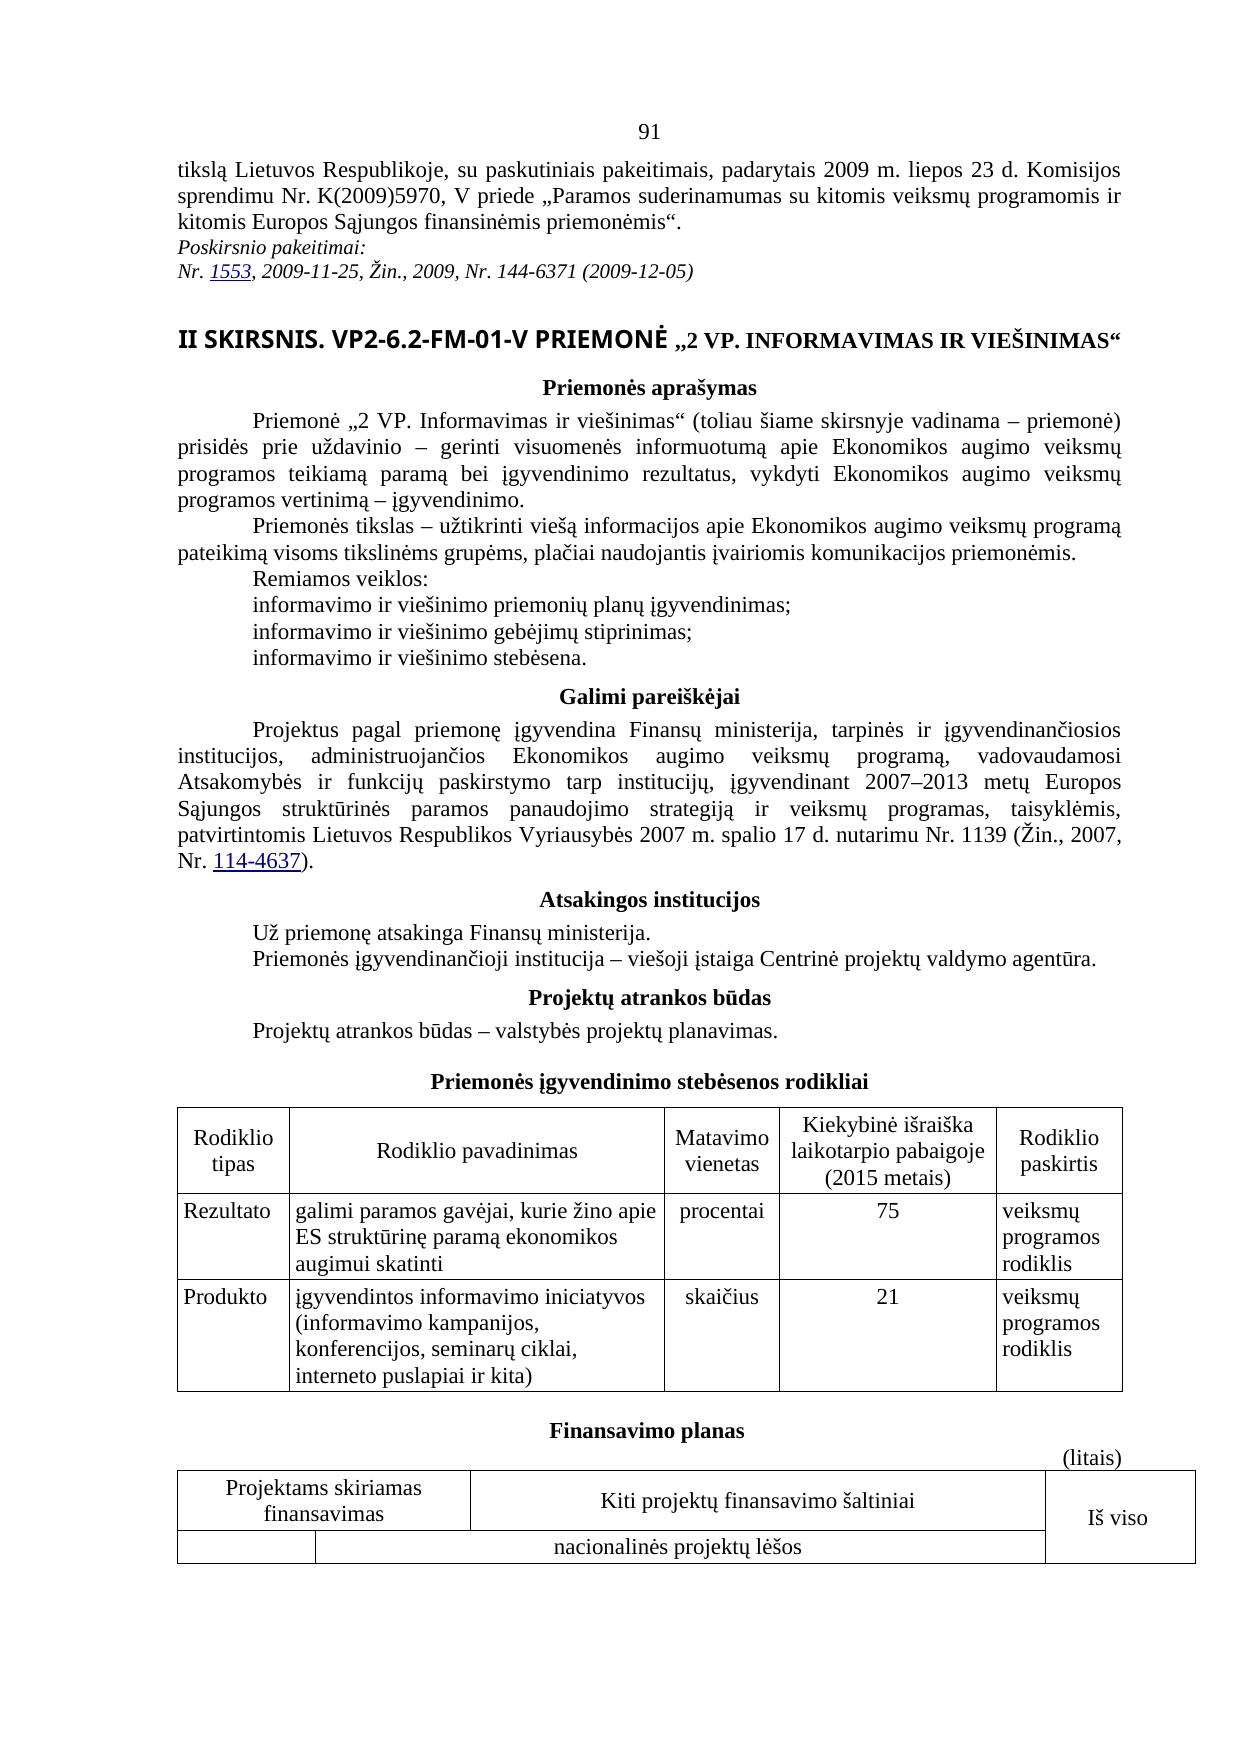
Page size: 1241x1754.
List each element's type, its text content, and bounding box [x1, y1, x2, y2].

text Poskirsnio pakeitimai: [177, 235, 1122, 259]
text Finansavimo planas [177, 1417, 1122, 1443]
text informavimo ir viešinimo stebėsena. [177, 644, 1122, 671]
table_header Iš viso [1046, 1471, 1195, 1563]
table_cell procentai [665, 1194, 779, 1279]
table_cell skaičius [665, 1280, 779, 1391]
text Priemonės įgyvendinančioji institucija – viešoji įstaiga Centrinė projektų valdymo agentūra. [177, 945, 1122, 972]
table_cell 75 [780, 1194, 996, 1279]
table_cell įgyvendintos informavimo iniciatyvos (informavimo kampanijos, konferencijos, seminarų ciklai, interneto puslapiai ir kita) [290, 1280, 664, 1391]
text Projektus pagal priemonę įgyvendina Finansų ministerija, tarpinės ir įgyvendinančiosios institucijos, administruojančios Ekonomikos augimo veiksmų programą, vadovaudamosi Atsakomybės ir funkcijų paskirstymo tarp institucijų, įgyvendinant 2007–2013 metų Europos Sąjungos struktūrinės paramos panaudojimo strategiją ir veiksmų programas, taisyklėmis, patvirtintomis Lietuvos Respublikos Vyriausybės 2007 m. spalio 17 d. nutarimu Nr. 1139 (Žin., 2007, Nr. 114-4637). [177, 716, 1122, 874]
table_header Rodiklio pavadinimas [290, 1108, 664, 1193]
text Priemonė „2 VP. Informavimas ir viešinimas“ (toliau šiame skirsnyje vadinama – priemonė) prisidės prie uždavinio – gerinti visuomenės informuotumą apie Ekonomikos augimo veiksmų programos teikiamą paramą bei įgyvendinimo rezultatus, vykdyti Ekonomikos augimo veiksmų programos vertinimą – įgyvendinimo. [177, 407, 1122, 512]
text Remiamos veiklos: [177, 565, 1122, 592]
table_header Rodiklio paskirtis [997, 1108, 1122, 1193]
table_header Kiti projektų finansavimo šaltiniai [471, 1471, 1045, 1529]
table_cell Rezultato [178, 1194, 289, 1279]
table_header Matavimo vienetas [665, 1108, 779, 1193]
table_cell nacionalinės projektų lėšos [316, 1531, 1045, 1563]
text Priemonės aprašymas [177, 374, 1122, 401]
text Projektų atrankos būdas – valstybės projektų planavimas. [177, 1017, 1122, 1043]
text (litais) [177, 1443, 1122, 1470]
text informavimo ir viešinimo priemonių planų įgyvendinimas; [177, 592, 1122, 618]
text Atsakingos institucijos [177, 886, 1122, 913]
text Priemonės įgyvendinimo stebėsenos rodikliai [177, 1068, 1122, 1094]
text Už priemonę atsakinga Finansų ministerija. [177, 919, 1122, 945]
table_cell veiksmų programos rodiklis [997, 1194, 1122, 1279]
table_cell 21 [780, 1280, 996, 1391]
subtitle II SKIRSNIS. VP2-6.2-FM-01-V PRIEMONĖ ,,2 VP. Informavimas ir viešinimas“ [177, 322, 1122, 356]
text Galimi pareiškėjai [177, 683, 1122, 709]
table_cell Produkto [178, 1280, 289, 1391]
text Nr. 1553, 2009-11-25, Žin., 2009, Nr. 144-6371 (2009-12-05) [177, 259, 1122, 283]
text Projektų atrankos būdas [177, 984, 1122, 1011]
text informavimo ir viešinimo gebėjimų stiprinimas; [177, 618, 1122, 644]
table_header Rodiklio tipas [178, 1108, 289, 1193]
text Priemonės tikslas – užtikrinti viešą informacijos apie Ekonomikos augimo veiksmų programą pateikimą visoms tikslinėms grupėms, plačiai naudojantis įvairiomis komunikacijos priemonėmis. [177, 512, 1122, 565]
table_header Kiekybinė išraiška laikotarpio pabaigoje (2015 metais) [780, 1108, 996, 1193]
text tikslą Lietuvos Respublikoje, su paskutiniais pakeitimais, padarytais 2009 m. liepos 23 d. Komisijos sprendimu Nr. K(2009)5970, V priede „Paramos suderinamumas su kitomis veiksmų programomis ir kitomis Europos Sąjungos finansinėmis priemonėmis“. [177, 156, 1122, 235]
table_header Projektams skiriamas finansavimas [178, 1471, 470, 1529]
table_cell veiksmų programos rodiklis [997, 1280, 1122, 1391]
table_cell [178, 1531, 315, 1563]
table_cell galimi paramos gavėjai, kurie žino apie ES struktūrinę paramą ekonomikos augimui skatinti [290, 1194, 664, 1279]
